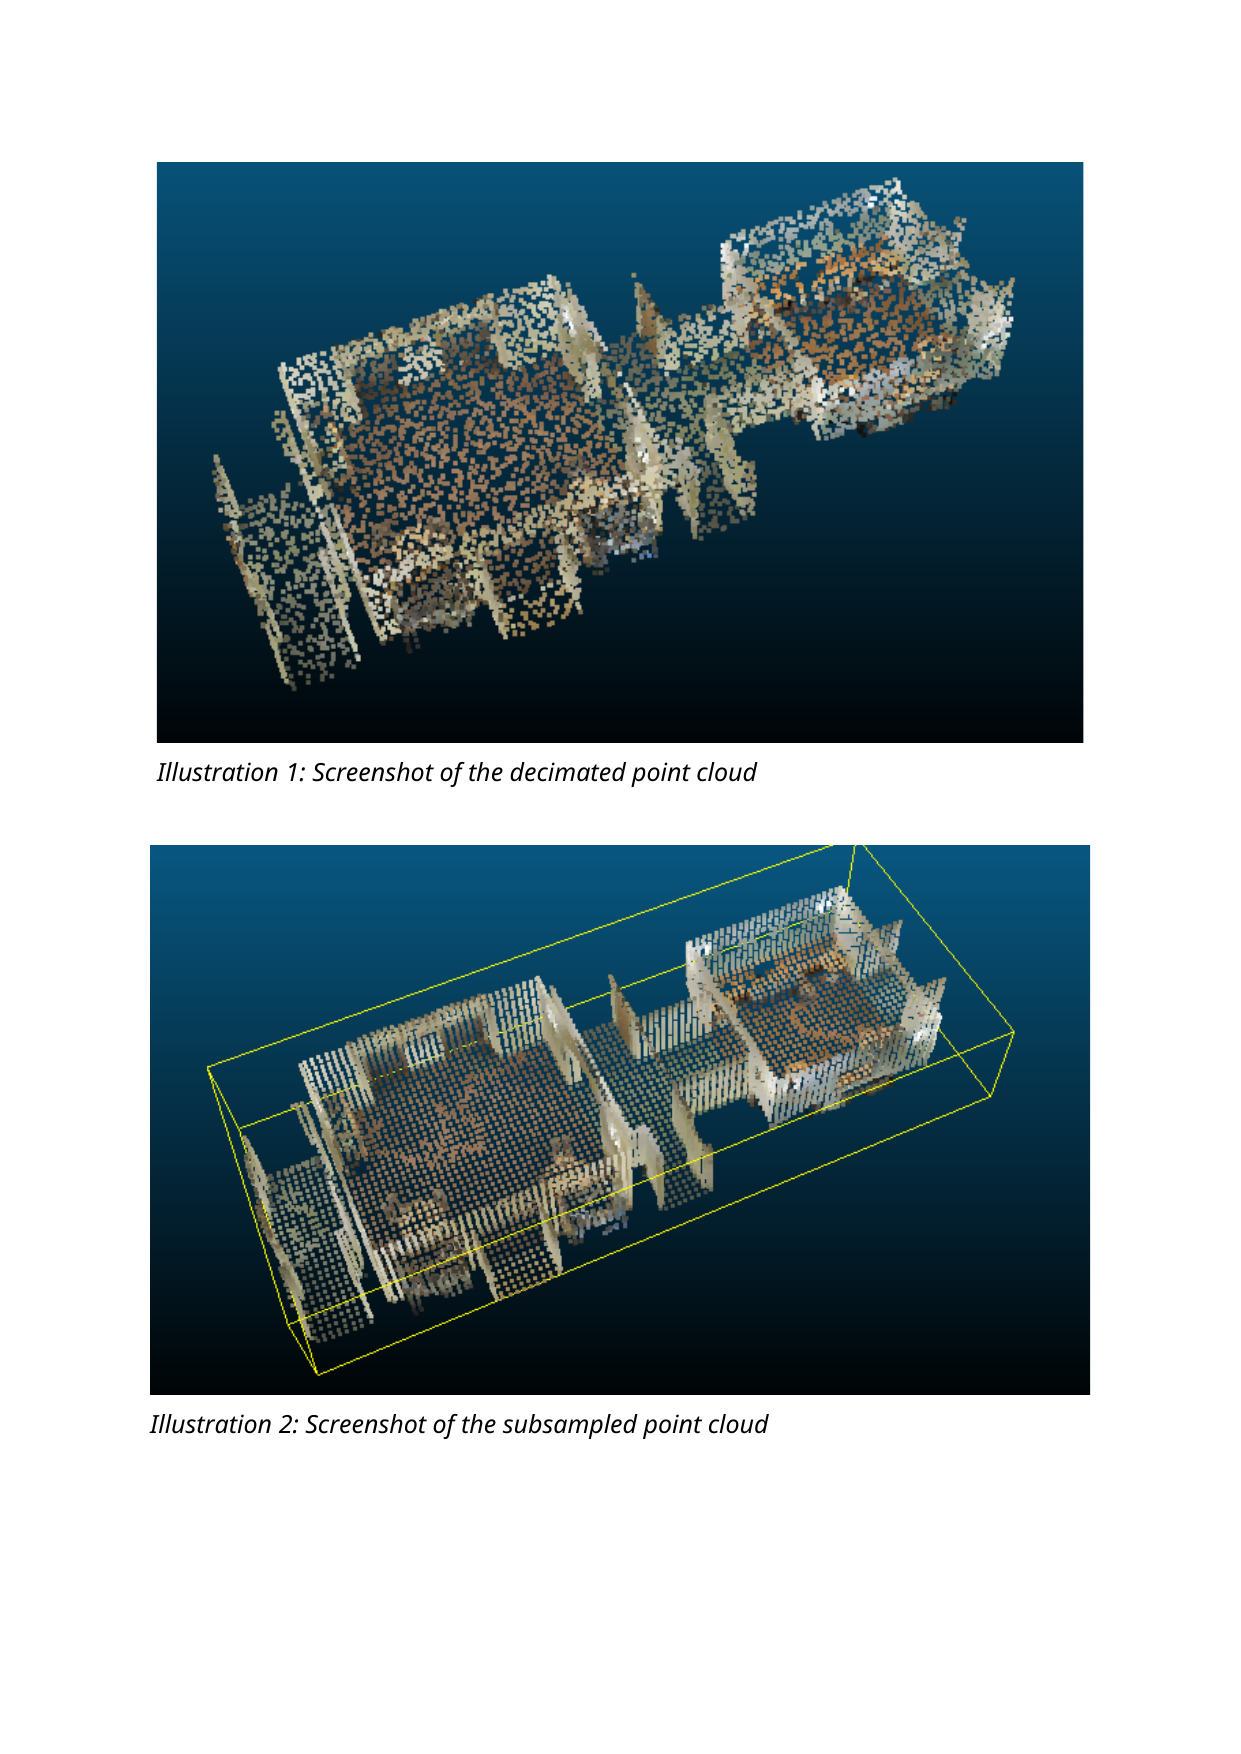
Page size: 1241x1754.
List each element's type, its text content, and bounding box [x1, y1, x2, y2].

picture [897, 1129, 1091, 1135]
picture [156, 178, 1084, 743]
picture [622, 916, 634, 920]
picture [150, 1124, 254, 1128]
picture [150, 879, 1091, 1395]
picture [150, 901, 668, 906]
text Illustration 2: Screenshot of the subsampled point cloud [150, 1395, 1090, 1441]
picture [898, 887, 1091, 894]
text Illustration 1: Screenshot of the decimated point cloud [157, 743, 1083, 789]
picture [988, 999, 1091, 1003]
picture [637, 978, 651, 982]
picture [150, 870, 1091, 880]
picture [761, 1189, 1091, 1193]
picture [461, 973, 471, 977]
picture [825, 845, 1091, 854]
